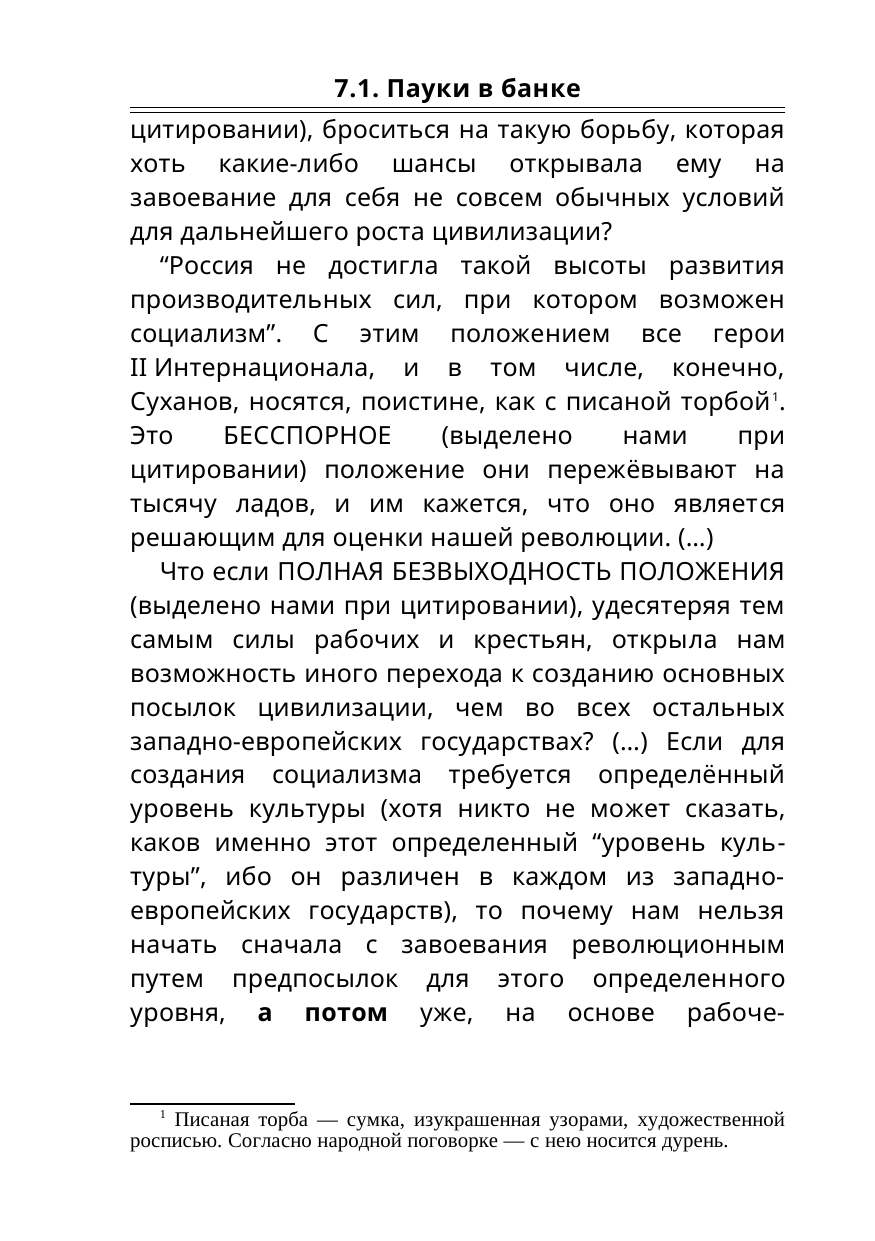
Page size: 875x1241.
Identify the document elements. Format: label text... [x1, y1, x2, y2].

text Писаная торба — сумка, изукрашенная узорами, художественной росписью. Согласно народной поговорке — с нею носится дурень. [130, 1110, 785, 1152]
text Что если ПОЛНАЯ БЕЗВЫХОДНОСТЬ ПОЛОЖЕНИЯ (выделено нами при цитировании), удесятеряя тем самым силы рабочих и крестьян, откры­ла нам возможность иного перехода к созданию основных посылок цивилизации, чем во всех остальных западно-евро­пейских государствах? (…) Если для создания социализма требуется определённый уровень культуры (хотя никто не мо­жет сказать, каков именно этот определенный “уровень куль­туры”, ибо он различен в каждом из западно-европейских государств), то почему нам нельзя начать сначала с завоева­ния революционным путем предпосылок для этого определен­ного уровня, а потом уже, на основе рабоче- [130, 554, 785, 1029]
text “Россия не достигла такой высоты развития производитель­ных сил, при котором возможен социализм”. С этим положе­нием все герои II Интернационала, и в том числе, конечно, Суханов, носятся, поистине, как с писаной торбой. Это БЕССПОРНОЕ (выделено нами при цитировании) положение они пережёвывают на тысячу ладов, и им кажется, что оно являет­ся решающим для оценки нашей революции. (…) [130, 248, 785, 554]
text цитировании), броситься на такую борьбу, которая хоть какие-либо шансы открывала ему на завоевание для себя не совсем обычных условий для дальнейшего роста цивилизации? [130, 113, 785, 248]
